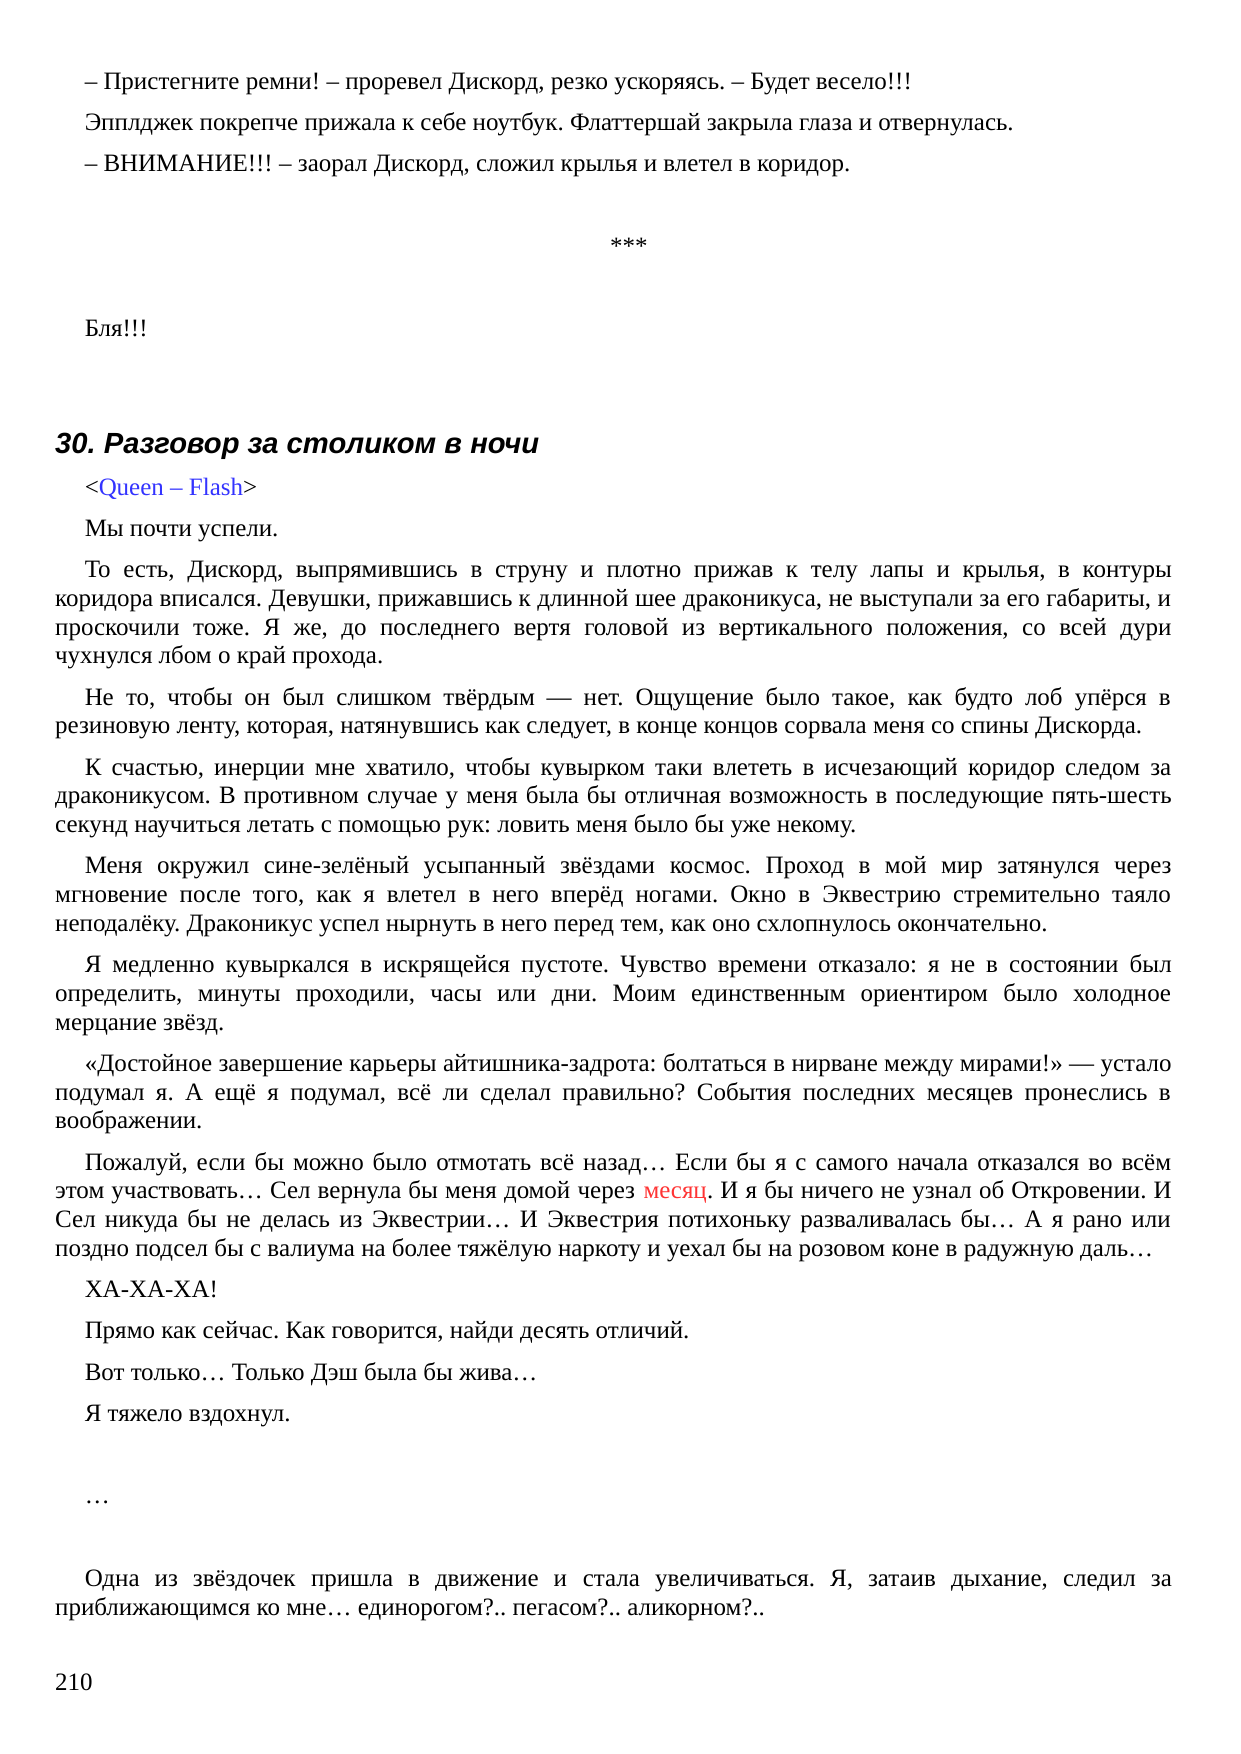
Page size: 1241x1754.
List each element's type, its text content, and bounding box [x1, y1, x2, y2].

text Вот только… Только Дэш была бы жива… [55, 1357, 1173, 1386]
text – Пристегните ремни! – проревел Дискорд, резко ускоряясь. – Будет весело!!! [55, 66, 1173, 95]
text ХА-ХА-ХА! [55, 1274, 1173, 1303]
text … [55, 1481, 1173, 1509]
text К счастью, инерции мне хватило, чтобы кувырком таки влететь в исчезающий коридор следом за драконикусом. В противном случае у меня была бы отличная возможность в последующие пять-шесть секунд научиться летать с помощью рук: ловить меня было бы уже некому. [55, 752, 1173, 838]
text Пожалуй, если бы можно было отмотать всё назад… Если бы я с самого начала отказался во всём этом участвовать… Сел вернула бы меня домой через месяц. И я бы ничего не узнал об Откровении. И Сел никуда бы не делась из Эквестрии… И Эквестрия потихоньку разваливалась бы… А я рано или поздно подсел бы с валиума на более тяжёлую наркоту и уехал бы на розовом коне в радужную даль… [55, 1147, 1173, 1262]
text Эпплджек покрепче прижала к себе ноутбук. Флаттершай закрыла глаза и отвернулась. [55, 107, 1173, 136]
text Я тяжело вздохнул. [55, 1398, 1173, 1427]
text «Достойное завершение карьеры айтишника-задрота: болтаться в нирване между мирами!» — устало подумал я. А ещё я подумал, всё ли сделал правильно? События последних месяцев пронеслись в воображении. [55, 1048, 1173, 1134]
subtitle 30. Разговор за столиком в ночи [55, 426, 1173, 459]
text – ВНИМАНИЕ!!! – заорал Дискорд, сложил крылья и влетел в коридор. [55, 148, 1173, 177]
text *** [55, 231, 1173, 260]
text Меня окружил сине-зелёный усыпанный звёздами космос. Проход в мой мир затянулся через мгновение после того, как я влетел в него вперёд ногами. Окно в Эквестрию стремительно таяло неподалёку. Драконикус успел нырнуть в него перед тем, как оно схлопнулось окончательно. [55, 851, 1173, 937]
text Прямо как сейчас. Как говорится, найди десять отличий. [55, 1316, 1173, 1344]
text Не то, чтобы он был слишком твёрдым — нет. Ощущение было такое, как будто лоб упёрся в резиновую ленту, которая, натянувшись как следует, в конце концов сорвала меня со спины Дискорда. [55, 682, 1173, 739]
text Бля!!! [55, 313, 1173, 342]
text Одна из звёздочек пришла в движение и стала увеличиваться. Я, затаив дыхание, следил за приближающимся ко мне… единорогом?.. пегасом?.. аликорном?.. [55, 1563, 1173, 1621]
text <Queen – Flash> [55, 472, 1173, 501]
text То есть, Дискорд, выпрямившись в струну и плотно прижав к телу лапы и крылья, в контуры коридора вписался. Девушки, прижавшись к длинной шее драконикуса, не выступали за его габариты, и проскочили тоже. Я же, до последнего вертя головой из вертикального положения, со всей дури чухнулся лбом о край прохода. [55, 554, 1173, 669]
text Я медленно кувыркался в искрящейся пустоте. Чувство времени отказало: я не в состоянии был определить, минуты проходили, часы или дни. Моим единственным ориентиром было холодное мерцание звёзд. [55, 949, 1173, 1036]
text Мы почти успели. [55, 513, 1173, 542]
